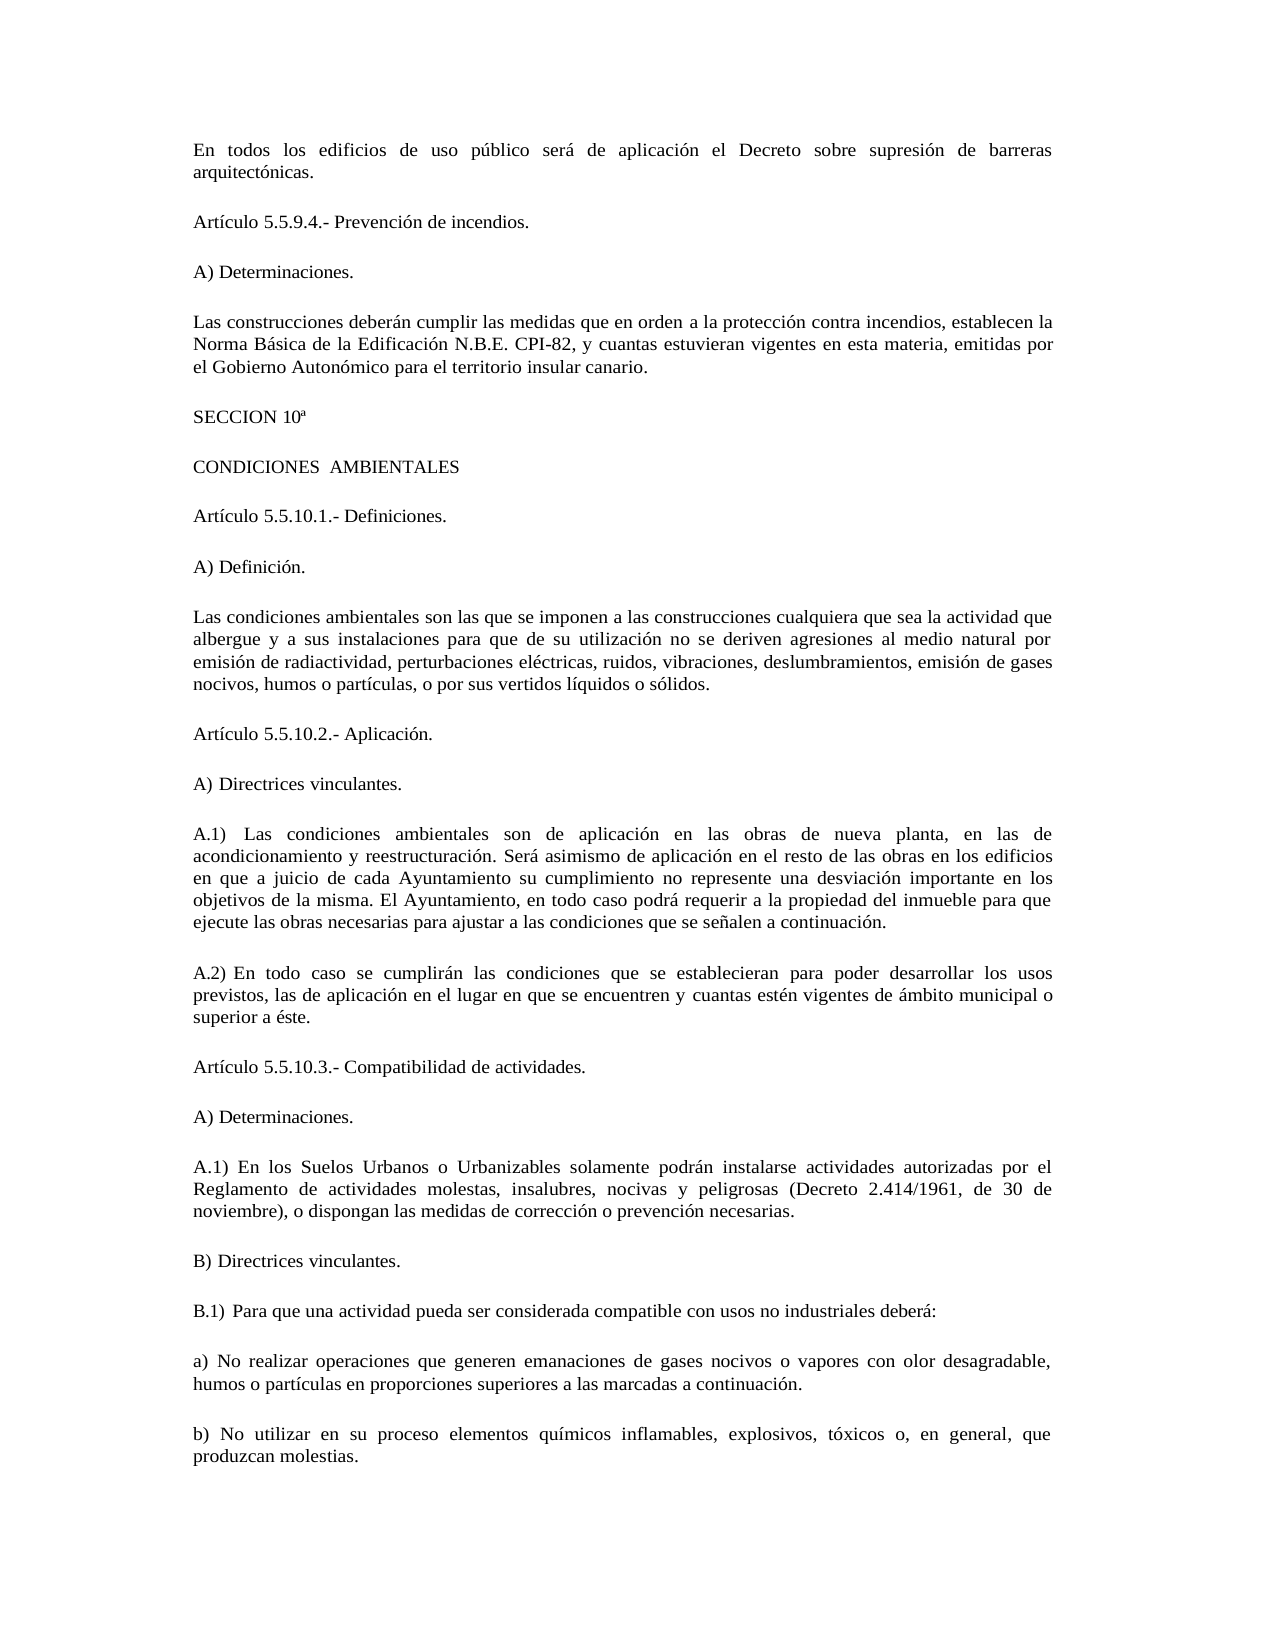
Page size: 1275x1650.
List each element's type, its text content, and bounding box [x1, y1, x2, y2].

text Artículo 5.5.10.2.- Aplicación. [193, 723, 1096, 744]
list Para que una actividad pueda ser considerada compatible con usos no industriales deberá: [193, 1300, 1096, 1322]
list Directrices vinculantes. [193, 773, 1096, 794]
list Directrices vinculantes. [193, 1250, 1096, 1272]
text CONDICIONES AMBIENTALES [193, 456, 1096, 477]
list Las condiciones ambientales son de aplicación en las obras de nueva planta, en las de acondicionamiento y reestructuración. Será asimismo de aplicación en el resto de las obras en los edificios en que a juicio de cada Ayuntamiento su cumplimiento no represente una desviación importante en los objetivos de la misma. El Ayuntamiento, en todo caso podrá requerir a la propiedad del inmueble para que ejecute las obras necesarias para ajustar a las condiciones que se señalen a continuación. [193, 823, 1054, 933]
text SECCION 10ª [193, 406, 1096, 427]
list Definición. [193, 556, 1096, 577]
text A) Determinaciones. [193, 261, 1096, 282]
text Artículo 5.5.9.4.- Prevención de incendios. [193, 211, 1096, 232]
text En todos los edificios de uso público será de aplicación el Decreto sobre supresión de barreras arquitectónicas. [193, 139, 1054, 182]
text Las construcciones deberán cumplir las medidas que en orden a la protección contra incendios, establecen la Norma Básica de la Edificación N.B.E. CPI-82, y cuantas estuvieran vigentes en esta materia, emitidas por el Gobierno Autonómico para el territorio insular canario. [193, 311, 1053, 377]
list Determinaciones. [193, 1106, 1096, 1128]
text Artículo 5.5.10.1.- Definiciones. [193, 505, 1096, 527]
list En todo caso se cumplirán las condiciones que se establecieran para poder desarrollar los usos previstos, las de aplicación en el lugar en que se encuentren y cuantas estén vigentes de ámbito municipal o superior a éste. [193, 962, 1054, 1028]
text Artículo 5.5.10.3.- Compatibilidad de actividades. [193, 1056, 1096, 1077]
list En los Suelos Urbanos o Urbanizables solamente podrán instalarse actividades autorizadas por el Reglamento de actividades molestas, insalubres, nocivas y peligrosas (Decreto 2.414/1961, de 30 de noviembre), o dispongan las medidas de corrección o prevención necesarias. [193, 1156, 1054, 1222]
text Las condiciones ambientales son las que se imponen a las construcciones cualquiera que sea la actividad que albergue y a sus instalaciones para que de su utilización no se deriven agresiones al medio natural por emisión de radiactividad, perturbaciones eléctricas, ruidos, vibraciones, deslumbramientos, emisión de gases nocivos, humos o partículas, o por sus vertidos líquidos o sólidos. [193, 606, 1053, 695]
list No realizar operaciones que generen emanaciones de gases nocivos o vapores con olor desagradable, humos o partículas en proporciones superiores a las marcadas a continuación. [193, 1350, 1053, 1394]
list No utilizar en su proceso elementos químicos inflamables, explosivos, tóxicos o, en general, que produzcan molestias. [193, 1423, 1053, 1466]
